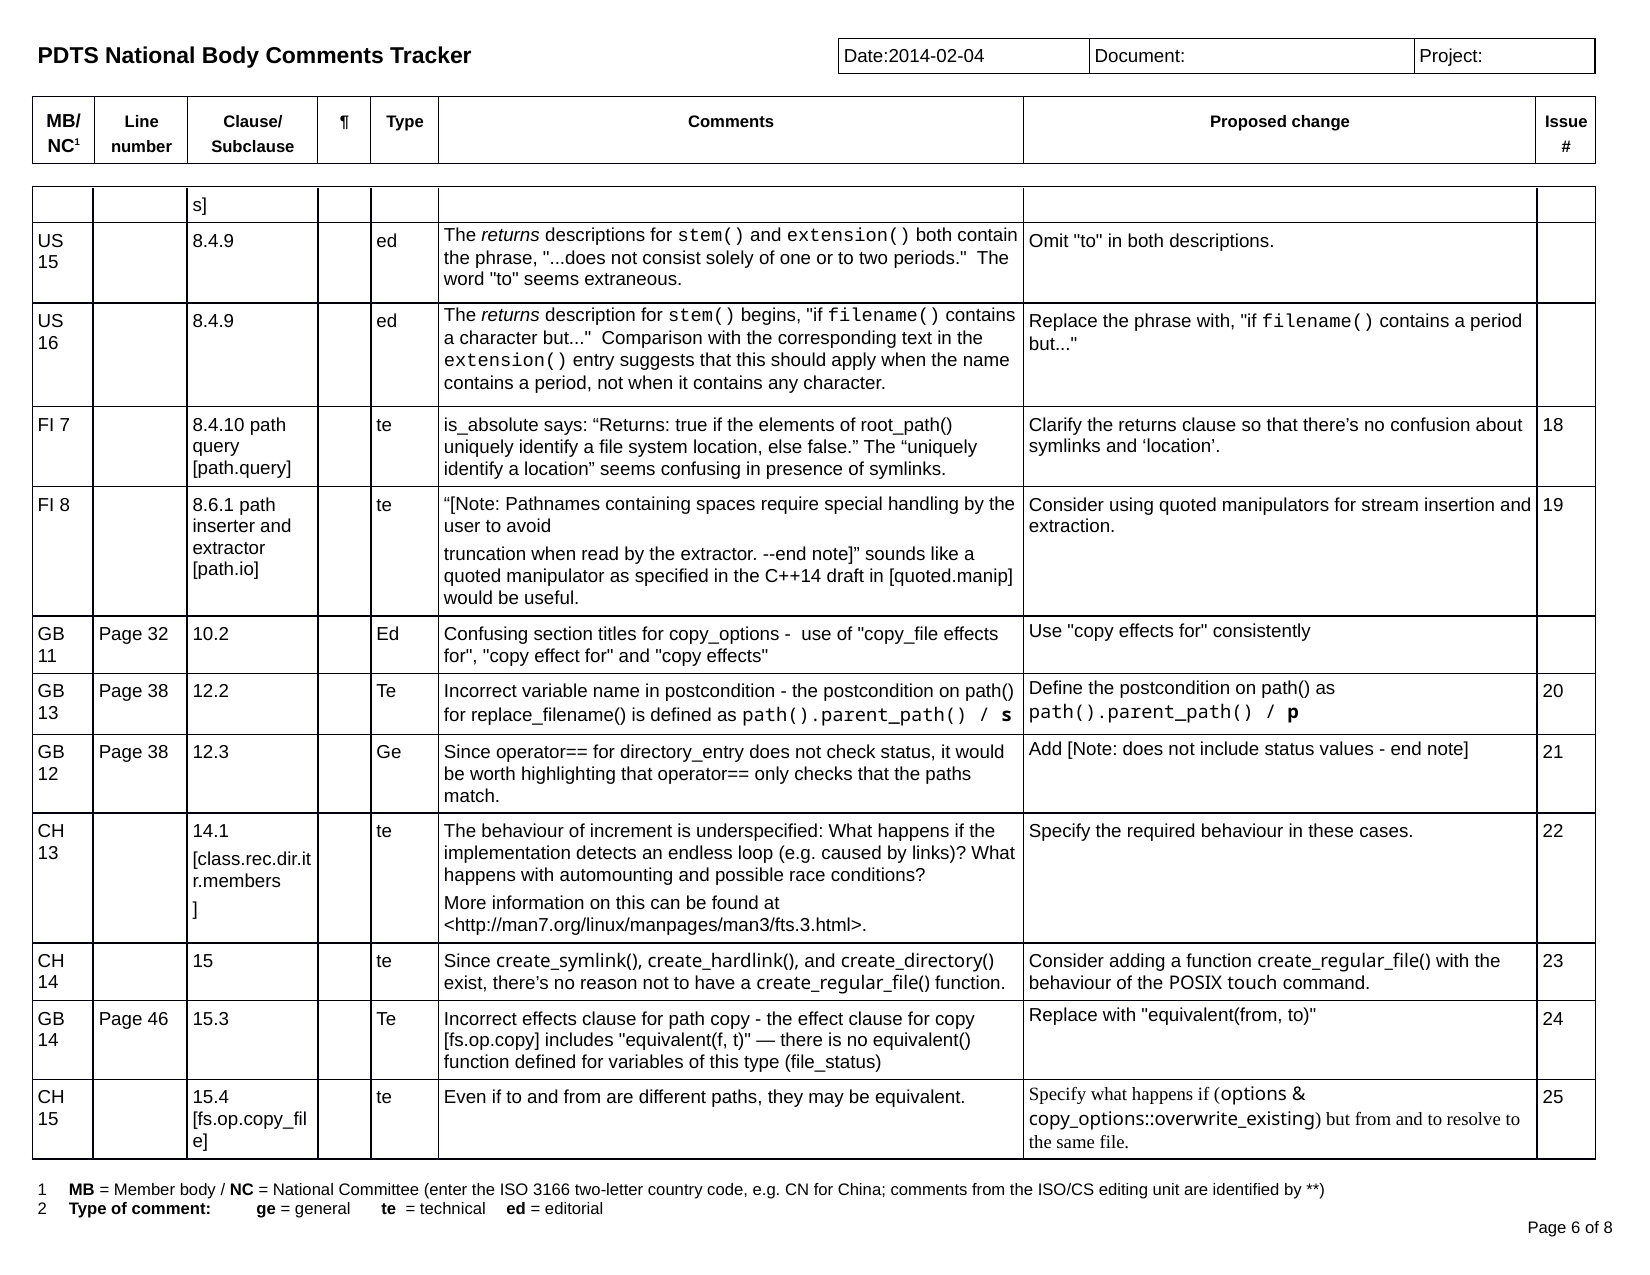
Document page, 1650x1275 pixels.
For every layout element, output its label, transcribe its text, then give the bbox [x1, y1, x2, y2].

table_cell te [372, 944, 438, 1000]
table_cell [1538, 223, 1595, 302]
table_cell te [372, 487, 438, 615]
table_cell 15.3 [188, 1001, 317, 1078]
table_cell “[Note: Pathnames containing spaces require special handling by the user to avoid truncation when read by the extractor. --end note]” sounds like a quoted manipulator as specified in the C++14 draft in [quoted.manip] would be useful. [439, 487, 1023, 615]
table_cell [1538, 187, 1595, 222]
table_cell GB 13 [33, 674, 92, 733]
table_cell Te [372, 1001, 438, 1078]
table_cell FI 8 [33, 487, 92, 615]
table_cell [319, 304, 370, 406]
table_cell [319, 187, 371, 222]
table_cell 14.1 [class.rec.dir.itr.members ] [188, 814, 317, 942]
table_cell 8.6.1 path inserter and extractor [path.io] [188, 487, 317, 615]
table_cell Add [Note: does not include status values - end note] [1024, 735, 1536, 812]
table_cell [319, 944, 370, 1000]
table_cell te [372, 407, 438, 486]
table_cell 20 [1538, 674, 1595, 733]
table_cell [319, 814, 370, 942]
table_cell 19 [1538, 487, 1595, 615]
table_cell [1538, 617, 1595, 672]
table_cell [319, 1080, 370, 1158]
table_cell Page 32 [94, 617, 186, 672]
table_cell 12.2 [188, 674, 317, 733]
table_cell CH 13 [33, 814, 92, 942]
table_cell Omit "to" in both descriptions. [1024, 223, 1536, 302]
table_cell Clarify the returns clause so that there’s no confusion about symlinks and ‘location’. [1024, 407, 1536, 486]
table_cell 8.4.9 [188, 223, 317, 302]
table_cell 24 [1538, 1001, 1595, 1078]
table_cell ed [372, 223, 438, 302]
table_cell [94, 944, 186, 1000]
table_cell CH 15 [33, 1080, 92, 1158]
table_cell Ed [372, 617, 438, 672]
table_cell 10.2 [188, 617, 317, 672]
table_cell Specify what happens if (options & copy_options::overwrite_existing) but from and to resolve to the same file. [1024, 1080, 1536, 1158]
table_cell GB 11 [33, 617, 92, 672]
table_cell Replace the phrase with, "if filename() contains a period but..." [1024, 304, 1536, 406]
table_cell GB 14 [33, 1001, 92, 1078]
table_cell [319, 735, 370, 812]
table_cell [319, 223, 370, 302]
table_cell Page 46 [94, 1001, 186, 1078]
table_cell [94, 407, 186, 486]
table_cell 15.4 [fs.op.copy_file] [188, 1080, 317, 1158]
table_cell Incorrect variable name in postcondition - the postcondition on path() for replace_filename() is defined as path().parent_path() / s [439, 674, 1023, 733]
table_cell GB 12 [33, 735, 92, 812]
table_cell [319, 407, 370, 486]
table_cell te [372, 1080, 438, 1158]
table_cell The returns description for stem() begins, "if filename() contains a character but..." Comparison with the corresponding text in the extension() entry suggests that this should apply when the name contains a period, not when it contains any character. [439, 304, 1023, 406]
table_cell Use "copy effects for" consistently [1024, 617, 1536, 672]
table_cell Replace with "equivalent(from, to)" [1024, 1001, 1536, 1078]
table_cell 25 [1538, 1080, 1595, 1158]
table_cell 8.4.10 path query [path.query] [188, 407, 317, 486]
table_cell [319, 674, 370, 733]
table_cell [439, 187, 1023, 222]
table_cell [94, 223, 186, 302]
table_cell [94, 187, 187, 222]
table_cell US 16 [33, 304, 92, 406]
table_cell 12.3 [188, 735, 317, 812]
table_cell Since operator== for directory_entry does not check status, it would be worth highlighting that operator== only checks that the paths match. [439, 735, 1023, 812]
table_cell 15 [188, 944, 317, 1000]
table_cell [372, 187, 438, 222]
table_cell 18 [1538, 407, 1595, 486]
table_cell Specify the required behaviour in these cases. [1024, 814, 1536, 942]
table_cell 23 [1538, 944, 1595, 1000]
table_cell 8.4.9 [188, 304, 317, 406]
table_cell [94, 814, 186, 942]
table_cell Confusing section titles for copy_options - use of "copy_file effects for", "copy effect for" and "copy effects" [439, 617, 1023, 672]
table_cell ed [372, 304, 438, 406]
table_cell [1024, 187, 1537, 222]
table_cell Page 38 [94, 674, 186, 733]
table_cell US 15 [33, 223, 92, 302]
table_cell Consider adding a function create_regular_file() with the behaviour of the POSIX touch command. [1024, 944, 1536, 1000]
table_cell [319, 487, 370, 615]
table_cell s] [188, 187, 318, 222]
table_cell [94, 487, 186, 615]
table_cell Incorrect effects clause for path copy - the effect clause for copy [fs.op.copy] includes "equivalent(f, t)" — there is no equivalent() function defined for variables of this type (file_status) [439, 1001, 1023, 1078]
table_cell Page 38 [94, 735, 186, 812]
table_cell Even if to and from are different paths, they may be equivalent. [439, 1080, 1023, 1158]
table_cell [94, 1080, 186, 1158]
table_cell 22 [1538, 814, 1595, 942]
table_cell [319, 1001, 370, 1078]
table_cell 21 [1538, 735, 1595, 812]
table_cell is_absolute says: “Returns: true if the elements of root_path() uniquely identify a file system location, else false.” The “uniquely identify a location” seems confusing in presence of symlinks. [439, 407, 1023, 486]
table_cell [1538, 304, 1595, 406]
table_cell te [372, 814, 438, 942]
table_cell Consider using quoted manipulators for stream insertion and extraction. [1024, 487, 1536, 615]
table_cell Ge [372, 735, 438, 812]
table_cell Since create_symlink(), create_hardlink(), and create_directory() exist, there’s no reason not to have a create_regular_file() function. [439, 944, 1023, 1000]
table_cell Te [372, 674, 438, 733]
table_cell Define the postcondition on path() as path().parent_path() / p [1024, 674, 1536, 733]
table_cell The behaviour of increment is underspecified: What happens if the implementation detects an endless loop (e.g. caused by links)? What happens with automounting and possible race conditions? More information on this can be found at <http://man7.org/linux/manpages/man3/fts.3.html>. [439, 814, 1023, 942]
table_cell [319, 617, 370, 672]
table_cell FI 7 [33, 407, 92, 486]
table_cell CH 14 [33, 944, 92, 1000]
table_cell [94, 304, 186, 406]
table_cell The returns descriptions for stem() and extension() both contain the phrase, "...does not consist solely of one or to two periods." The word "to" seems extraneous. [439, 223, 1023, 302]
table_cell [33, 187, 93, 222]
